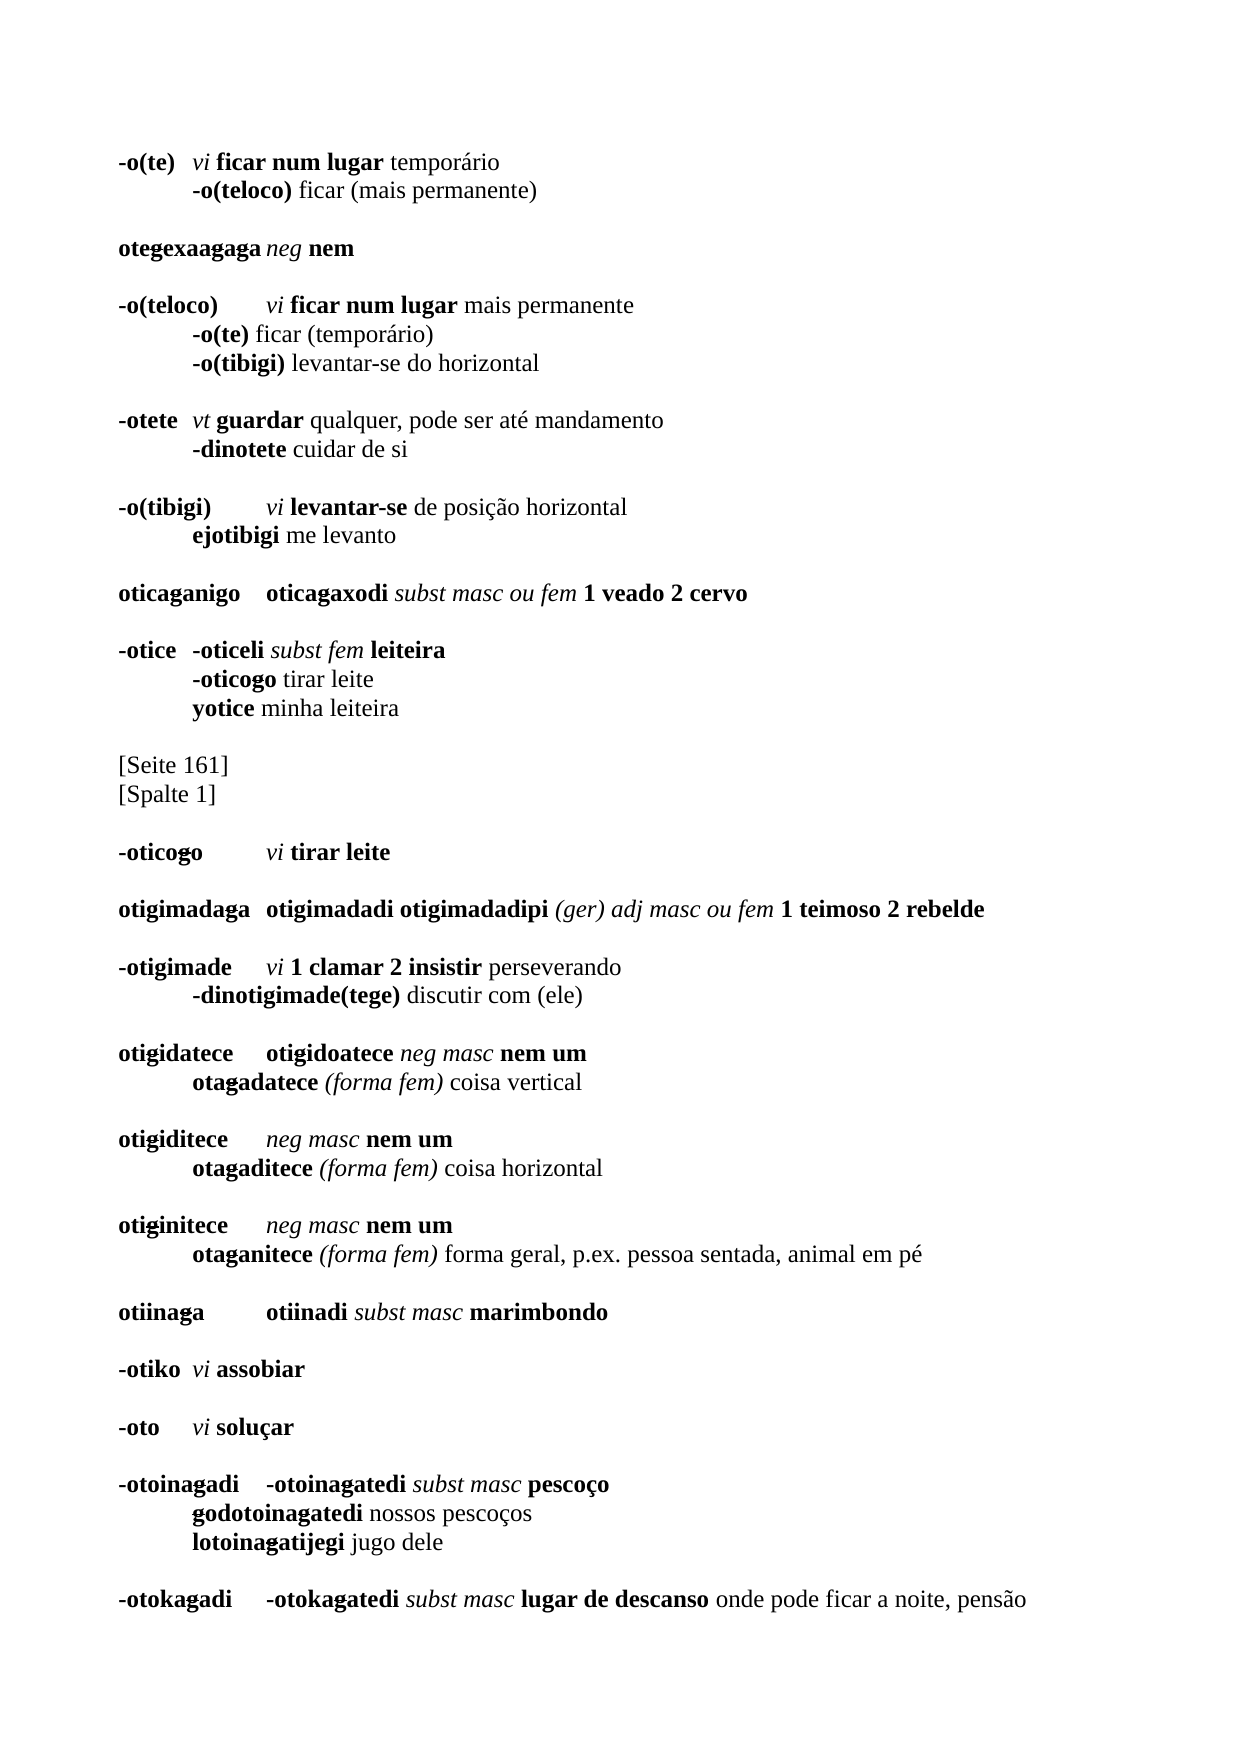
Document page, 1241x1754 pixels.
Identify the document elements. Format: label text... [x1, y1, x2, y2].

text -otice -oticeli subst fem leiteira [118, 636, 1125, 664]
text godotoinagatedi nossos pescoços [118, 1498, 1125, 1527]
text otigidatece otigidoatece neg masc nem um [118, 1038, 1125, 1067]
text -otokagadi -otokagatedi subst masc lugar de descanso onde pode ficar a noite, pensão [118, 1584, 1125, 1613]
text [Spalte 1] [118, 779, 1125, 808]
text -otoinagadi -otoinagatedi subst masc pescoço [118, 1469, 1125, 1498]
text otigimadaga otigimadadi otigimadadipi (ger) adj masc ou fem 1 teimoso 2 rebelde [118, 894, 1125, 923]
text -oto vi soluçar [118, 1412, 1125, 1441]
text -oticogo tirar leite [118, 664, 1125, 693]
text otegexaagaga neg nem [118, 233, 1125, 262]
text [Seite 161] [118, 751, 1125, 779]
text otaganitece (forma fem) forma geral, p.ex. pessoa sentada, animal em pé [118, 1239, 1125, 1268]
text otagaditece (forma fem) coisa horizontal [118, 1153, 1125, 1182]
text otigiditece neg masc nem um [118, 1124, 1125, 1153]
text -o(teloco) ficar (mais permanente) [118, 176, 1125, 204]
text -dinotigimade(tege) discutir com (ele) [118, 981, 1125, 1009]
text ejotibigi me levanto [118, 521, 1125, 549]
text oticaganigo oticagaxodi subst masc ou fem 1 veado 2 cervo [118, 578, 1125, 607]
text -o(te) vi ficar num lugar temporário [118, 147, 1125, 176]
text -otete vt guardar qualquer, pode ser até mandamento [118, 406, 1125, 434]
text otiginitece neg masc nem um [118, 1211, 1125, 1239]
text -o(te) ficar (temporário) [118, 319, 1125, 348]
text -o(tibigi) levantar-se do horizontal [118, 348, 1125, 377]
text otagadatece (forma fem) coisa vertical [118, 1067, 1125, 1096]
text -o(tibigi) vi levantar-se de posição horizontal [118, 492, 1125, 521]
text -otiko vi assobiar [118, 1354, 1125, 1383]
text -oticogo vi tirar leite [118, 837, 1125, 866]
text -o(teloco) vi ficar num lugar mais permanente [118, 291, 1125, 319]
text -dinotete cuidar de si [118, 434, 1125, 463]
text otiinaga otiinadi subst masc marimbondo [118, 1297, 1125, 1326]
text yotice minha leiteira [118, 693, 1125, 722]
text -otigimade vi 1 clamar 2 insistir perseverando [118, 952, 1125, 981]
text lotoinagatijegi jugo dele [118, 1527, 1125, 1556]
